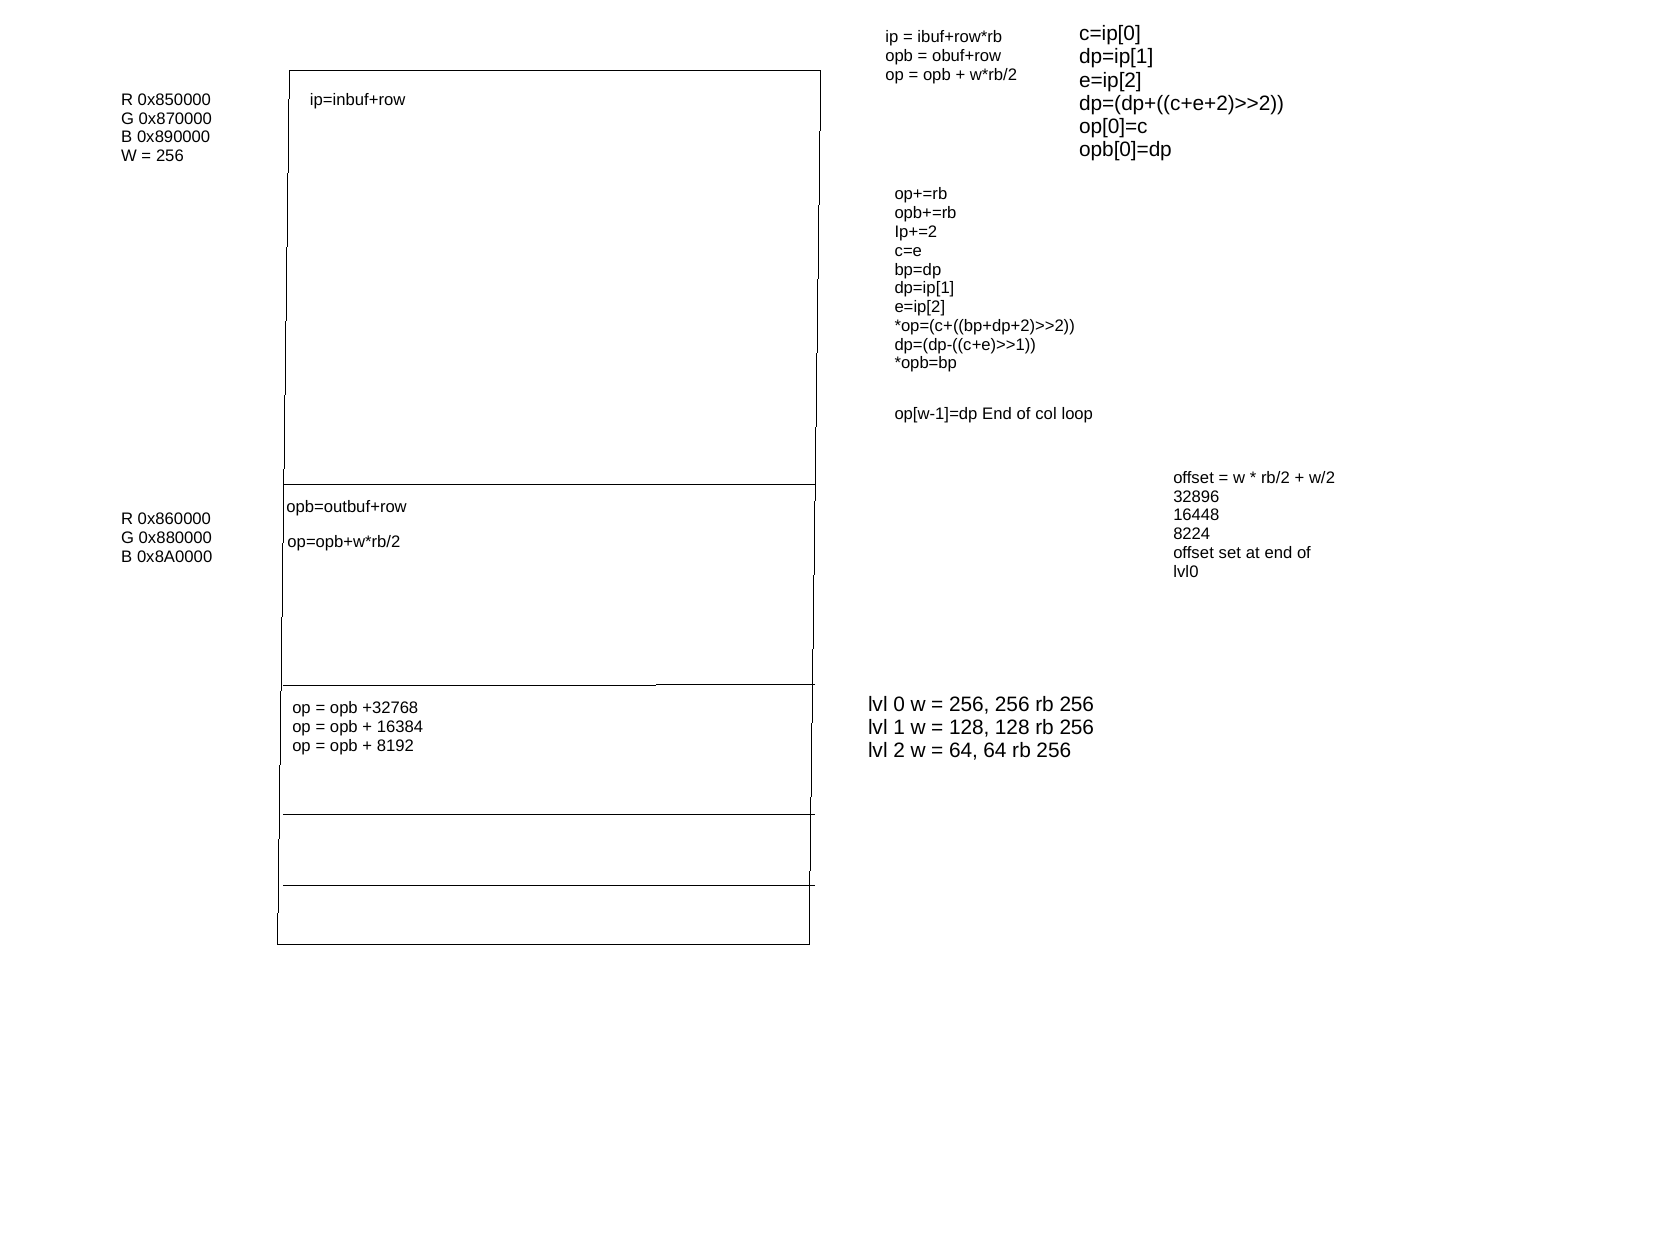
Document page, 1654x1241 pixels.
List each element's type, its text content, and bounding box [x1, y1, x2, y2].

text_box ip=inbuf+row [295, 82, 421, 159]
text_box op = opb +32768 op = opb + 16384 op = opb + 8192 [277, 690, 601, 763]
text_box R 0x860000 G 0x880000 B 0x8A0000 [106, 502, 228, 592]
text_box c=ip[0] dp=ip[1] e=ip[2] dp=(dp+((c+e+2)>>2)) op[0]=c opb[0]=dp [1064, 14, 1341, 169]
text_box op+=rb opb+=rb Ip+=2 c=e bp=dp dp=ip[1] e=ip[2] *op=(c+((bp+dp+2)>>2)) dp=(dp-((c+e)>>1)) *opb=bp [879, 177, 1128, 377]
text_box op[w-1]=dp End of col loop [879, 377, 1128, 435]
text_box op=opb+w*rb/2 [272, 524, 416, 559]
text_box offset = w * rb/2 + w/2 32896 16448 8224 offset set at end of lvl0 [1158, 460, 1351, 631]
text_box ip = ibuf+row*rb opb = obuf+row op = opb + w*rb/2 [870, 20, 1064, 111]
text_box R 0x850000 G 0x870000 B 0x890000 W = 256 [106, 82, 227, 192]
text_box [986, 12, 1592, 343]
text_box lvl 0 w = 256, 256 rb 256 lvl 1 w = 128, 128 rb 256 lvl 2 w = 64, 64 rb 256 [853, 685, 1317, 840]
text_box opb=outbuf+row [271, 490, 422, 543]
